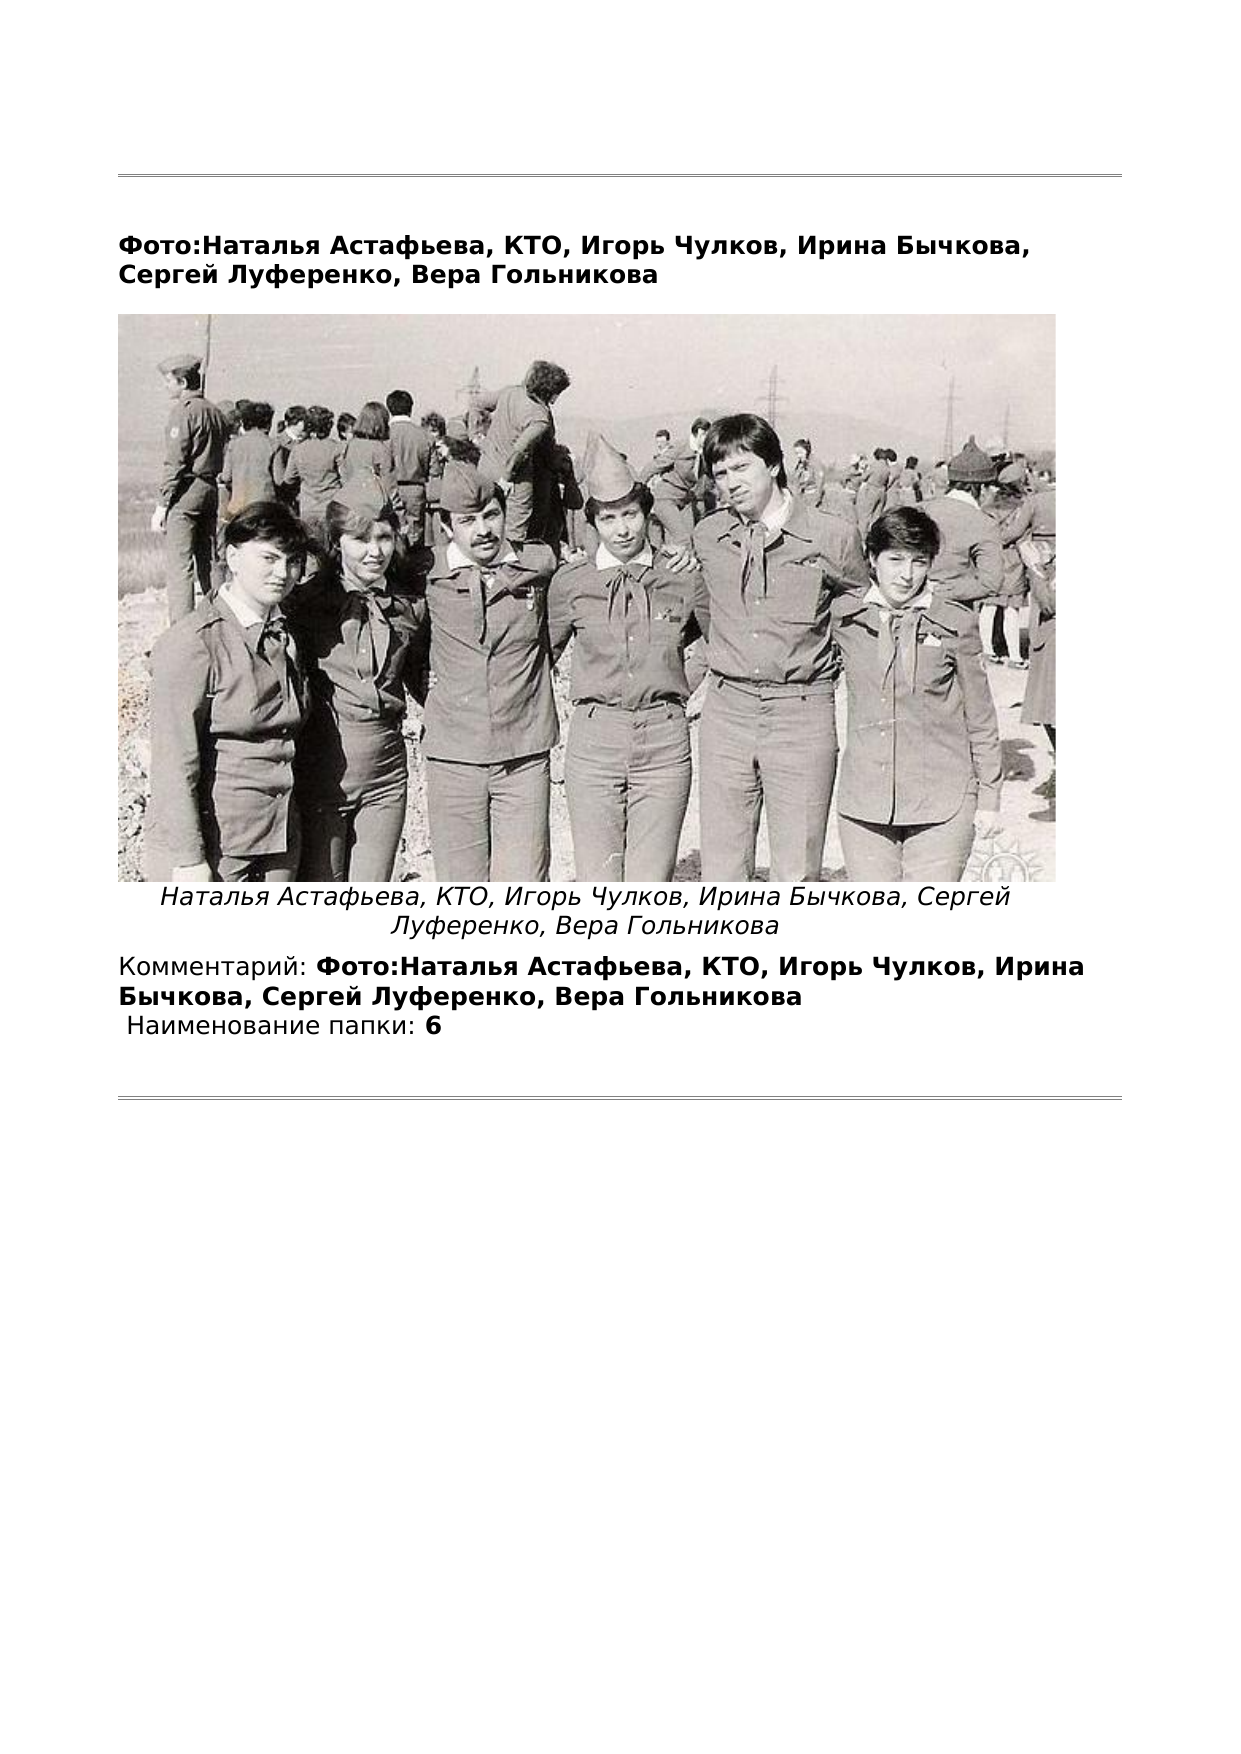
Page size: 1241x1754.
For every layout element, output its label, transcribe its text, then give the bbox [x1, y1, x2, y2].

subtitle Фото:Наталья Астафьева, КТО, Игорь Чулков, Ирина Бычкова, Сергей Луференко, Вера Гольникова [118, 231, 1122, 289]
text Комментарий: Фото:Наталья Астафьева, КТО, Игорь Чулков, Ирина Бычкова, Сергей Луференко, Вера Гольникова Наименование папки: 6 [118, 953, 1122, 1069]
picture [118, 314, 1056, 882]
text [118, 118, 1122, 147]
text Наталья Астафьева, КТО, Игорь Чулков, Ирина Бычкова, Сергей Луференко, Вера Гольникова [118, 882, 1056, 940]
